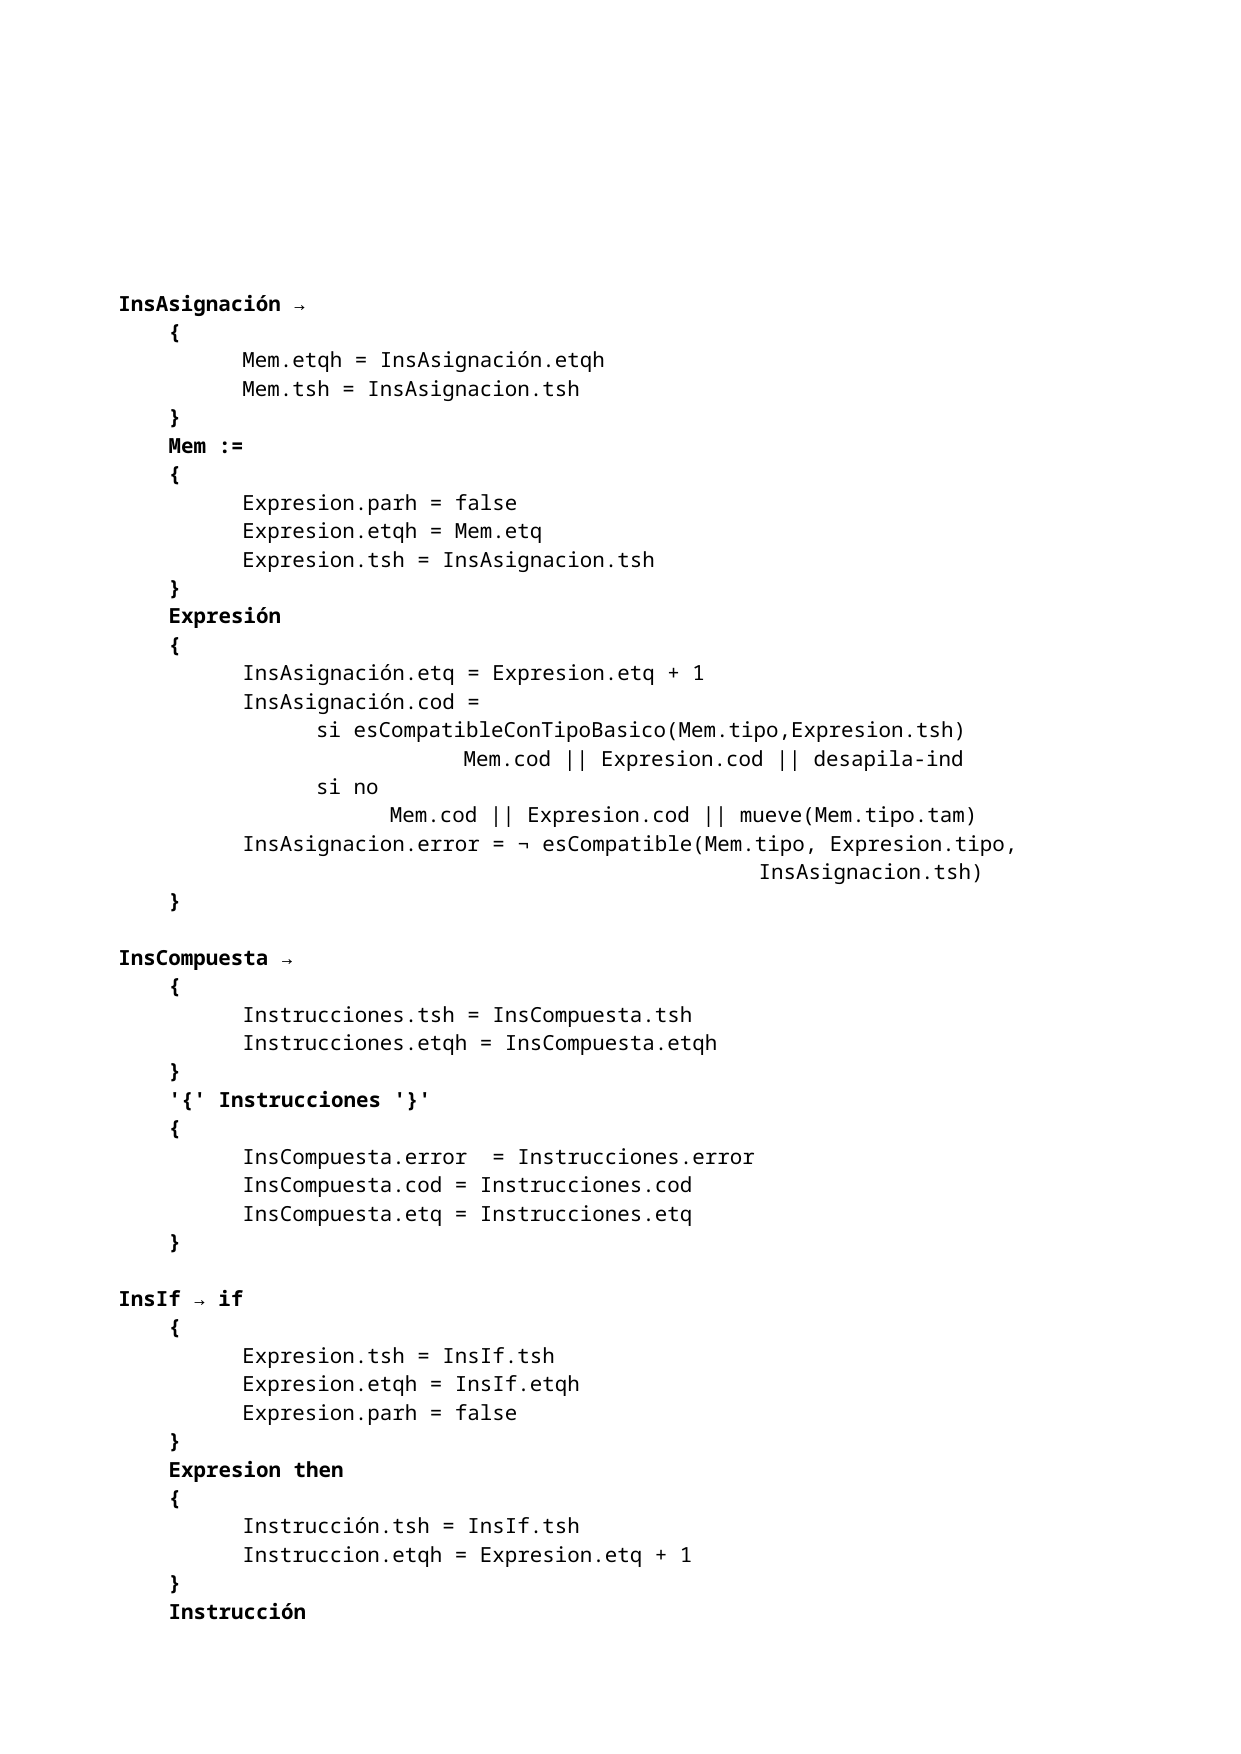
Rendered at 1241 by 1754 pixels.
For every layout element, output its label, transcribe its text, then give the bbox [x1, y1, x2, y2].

text Expresion.parh = false [168, 1398, 1122, 1426]
text Instrucción [168, 1597, 1122, 1625]
text InsCompuesta.error = Instrucciones.error [168, 1142, 1122, 1170]
text Mem.cod || Expresion.cod || mueve(Mem.tipo.tam) [168, 801, 1122, 829]
text { [168, 1312, 1122, 1341]
text { [168, 1483, 1122, 1512]
text Expresion.parh = false [168, 488, 1122, 516]
text InsCompuesta.cod = Instrucciones.cod [168, 1170, 1122, 1199]
text Expresion.etqh = InsIf.etqh [168, 1369, 1122, 1398]
text Instrucciones.tsh = InsCompuesta.tsh [168, 1000, 1122, 1028]
text InsAsignación → [118, 289, 1122, 317]
text } [168, 402, 1122, 431]
text { [168, 459, 1122, 488]
text '{' Instrucciones '}' [168, 1085, 1122, 1113]
text } [168, 1227, 1122, 1256]
text Expresión [168, 602, 1122, 630]
text } [168, 573, 1122, 602]
text Expresion.tsh = InsIf.tsh [168, 1341, 1122, 1369]
text Mem.cod || Expresion.cod || desapila-ind [168, 744, 1122, 772]
text InsAsignación.etq = Expresion.etq + 1 [168, 658, 1122, 687]
text Expresion.tsh = InsAsignacion.tsh [168, 545, 1122, 573]
text Instrucciones.etqh = InsCompuesta.etqh [168, 1028, 1122, 1057]
text { [168, 971, 1122, 1000]
text Instruccion.etqh = Expresion.etq + 1 [168, 1540, 1122, 1568]
text InsIf → if [118, 1284, 1122, 1312]
text { [168, 317, 1122, 346]
text } [168, 1568, 1122, 1597]
text } [168, 886, 1122, 914]
text { [168, 630, 1122, 658]
text InsAsignacion.error = ¬ esCompatible(Mem.tipo, Expresion.tipo, InsAsignacion.tsh) [168, 829, 1122, 886]
text InsAsignación.cod = [168, 687, 1122, 715]
text si esCompatibleConTipoBasico(Mem.tipo,Expresion.tsh) [168, 715, 1122, 744]
text Expresion then [168, 1455, 1122, 1483]
text InsCompuesta → [118, 943, 1122, 971]
text InsCompuesta.etq = Instrucciones.etq [168, 1199, 1122, 1227]
text Mem := [168, 431, 1122, 459]
text Mem.etqh = InsAsignación.etqh [168, 346, 1122, 374]
text Mem.tsh = InsAsignacion.tsh [168, 374, 1122, 402]
text Expresion.etqh = Mem.etq [168, 516, 1122, 545]
text } [168, 1057, 1122, 1085]
text { [168, 1113, 1122, 1142]
text si no [168, 772, 1122, 801]
text } [168, 1426, 1122, 1455]
text Instrucción.tsh = InsIf.tsh [168, 1512, 1122, 1540]
